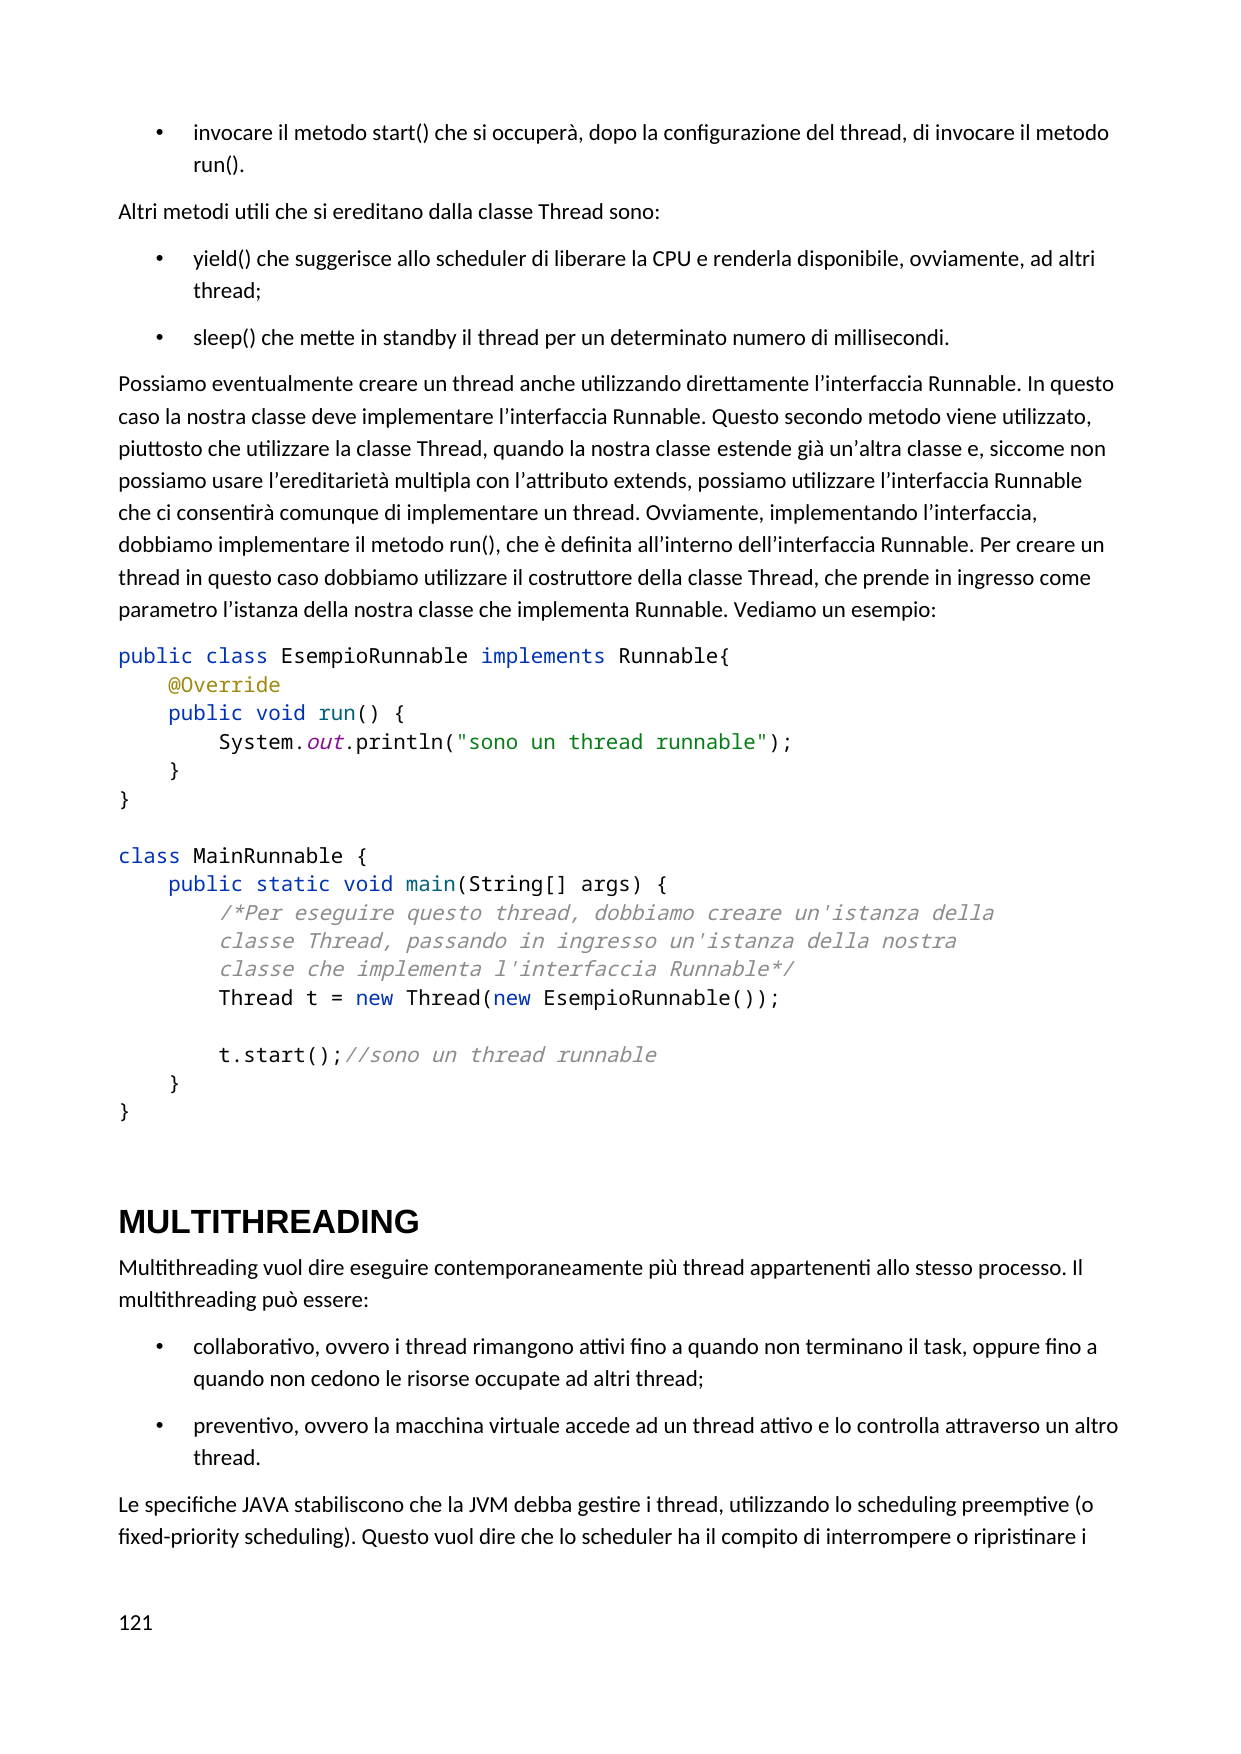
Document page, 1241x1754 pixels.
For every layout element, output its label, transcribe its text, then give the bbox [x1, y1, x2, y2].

text Possiamo eventualmente creare un thread anche utilizzando direttamente l’interfaccia Runnable. In questo caso la nostra classe deve implementare l’interfaccia Runnable. Questo secondo metodo viene utilizzato, piuttosto che utilizzare la classe Thread, quando la nostra classe estende già un’altra classe e, siccome non possiamo usare l’ereditarietà multipla con l’attributo extends, possiamo utilizzare l’interfaccia Runnable che ci consentirà comunque di implementare un thread. Ovviamente, implementando l’interfaccia, dobbiamo implementare il metodo run(), che è definita all’interno dell’interfaccia Runnable. Per creare un thread in questo caso dobbiamo utilizzare il costruttore della classe Thread, che prende in ingresso come parametro l’istanza della nostra classe che implementa Runnable. Vediamo un esempio: [118, 369, 1122, 623]
list sleep() che mette in standby il thread per un determinato numero di millisecondi. [156, 323, 1122, 351]
list yield() che suggerisce allo scheduler di liberare la CPU e renderla disponibile, ovviamente, ad altri thread; [156, 244, 1122, 304]
text public class EsempioRunnable implements Runnable{ @Override public void run() { System.out.println("sono un thread runnable"); } } class MainRunnable { public static void main(String[] args) { /*Per eseguire questo thread, dobbiamo creare un'istanza della classe Thread, passando in ingresso un'istanza della nostra classe che implementa l'interfaccia Runnable*/ Thread t = new Thread(new EsempioRunnable()); t.start();//sono un thread runnable } } [118, 642, 1122, 1125]
text Altri metodi utili che si ereditano dalla classe Thread sono: [118, 197, 1122, 225]
text Multithreading vuol dire eseguire contemporaneamente più thread appartenenti allo stesso processo. Il multithreading può essere: [118, 1253, 1122, 1313]
list collaborativo, ovvero i thread rimangono attivi fino a quando non terminano il task, oppure fino a quando non cedono le risorse occupate ad altri thread; [156, 1332, 1122, 1392]
list preventivo, ovvero la macchina virtuale accede ad un thread attivo e lo controlla attraverso un altro thread. [156, 1411, 1122, 1471]
list invocare il metodo start() che si occuperà, dopo la configurazione del thread, di invocare il metodo run(). [156, 118, 1122, 178]
text Le specifiche JAVA stabiliscono che la JVM debba gestire i thread, utilizzando lo scheduling preemptive (o fixed-priority scheduling). Questo vuol dire che lo scheduler ha il compito di interrompere o ripristinare i [118, 1490, 1122, 1550]
subtitle MULTITHREADING [118, 1202, 1122, 1241]
